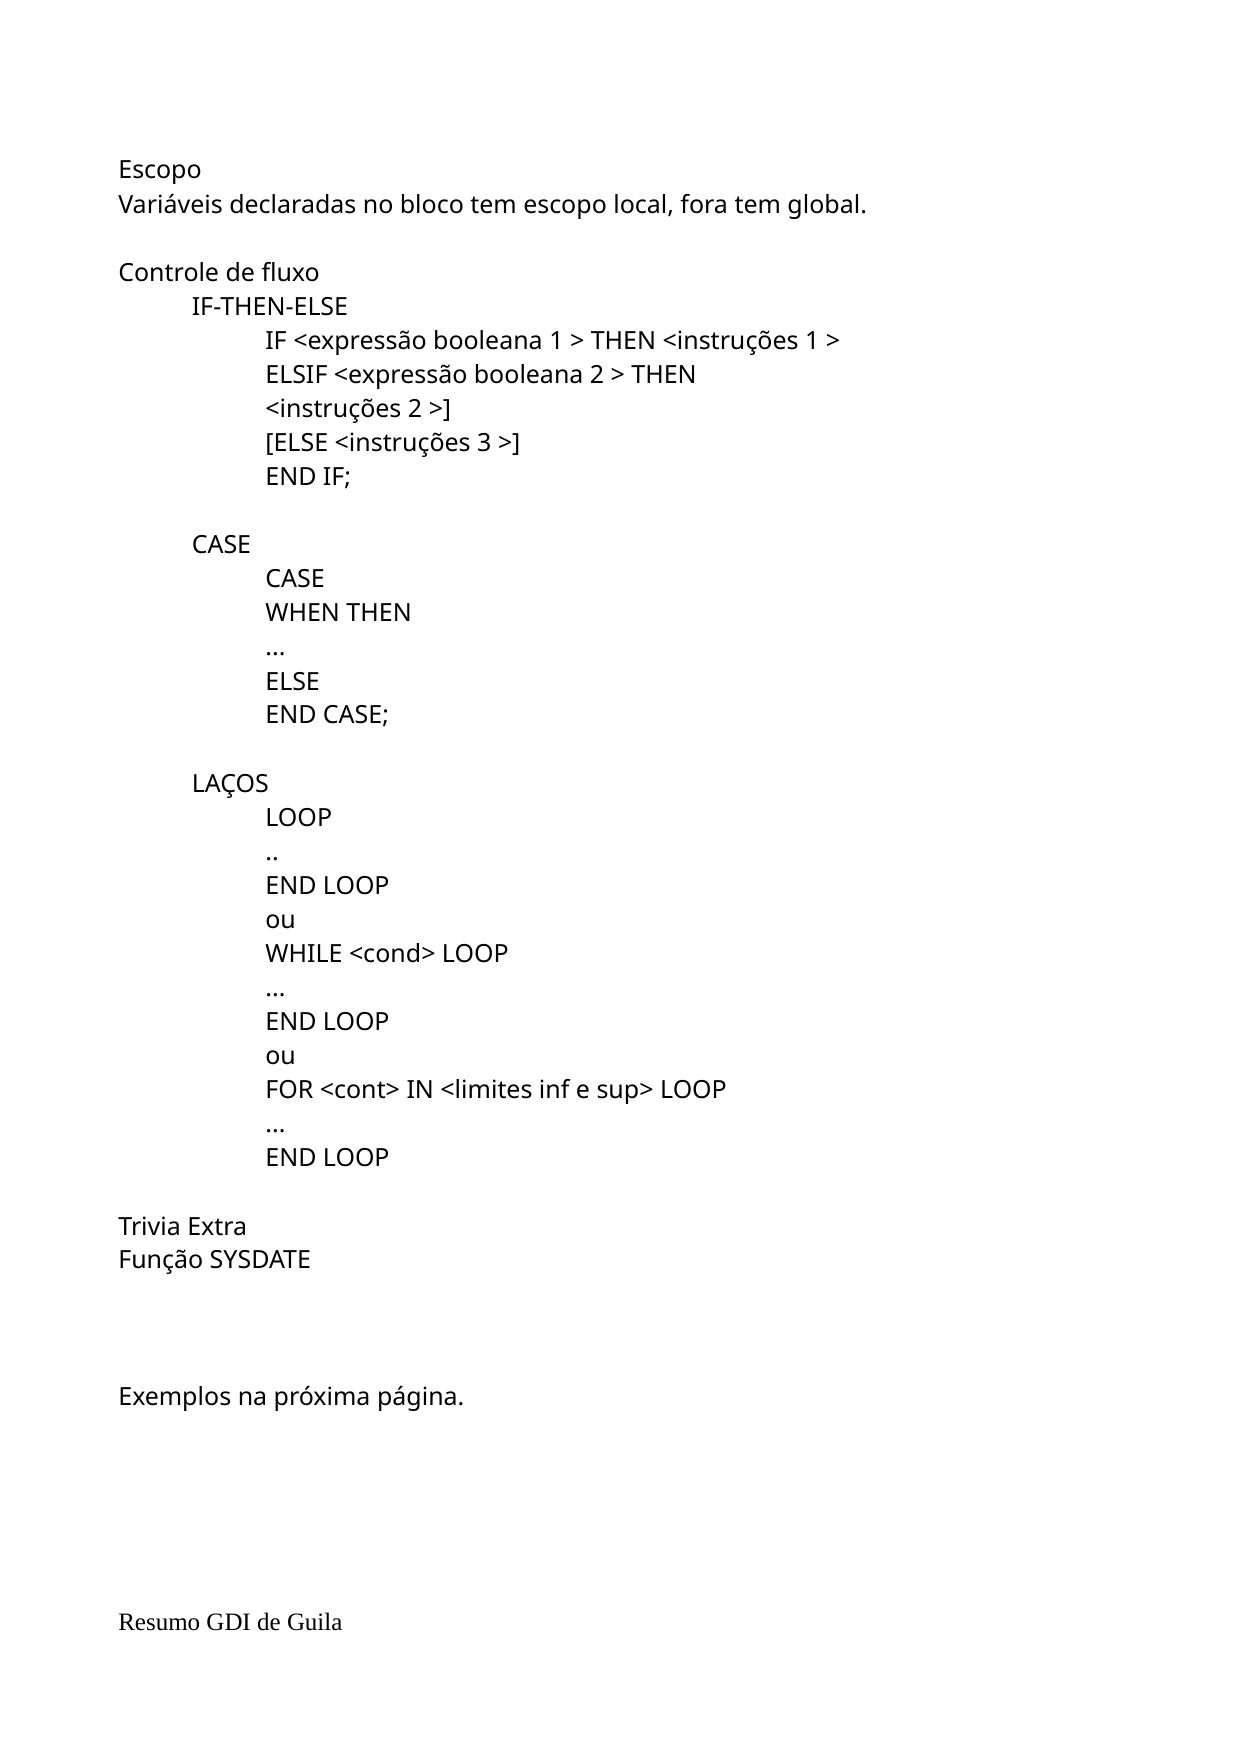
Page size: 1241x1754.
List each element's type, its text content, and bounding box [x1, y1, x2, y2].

text CASE [118, 561, 1122, 595]
text END LOOP [118, 1004, 1122, 1038]
text [ELSE <instruções 3 >] [118, 425, 1122, 459]
text Variáveis declaradas no bloco tem escopo local, fora tem global. [118, 186, 1122, 220]
text WHILE <cond> LOOP [118, 936, 1122, 970]
text ou [118, 902, 1122, 936]
text ou [118, 1038, 1122, 1072]
text ELSE [118, 663, 1122, 697]
text END LOOP [118, 867, 1122, 902]
text ... [118, 970, 1122, 1004]
text END LOOP [118, 1140, 1122, 1174]
text LAÇOS [118, 765, 1122, 799]
text IF <expressão booleana 1 > THEN <instruções 1 > [118, 322, 1122, 357]
text ELSIF <expressão booleana 2 > THEN [118, 357, 1122, 391]
text .. [118, 833, 1122, 867]
text Trivia Extra [118, 1208, 1122, 1242]
text END IF; [118, 459, 1122, 493]
text Escopo [118, 152, 1122, 186]
text Controle de fluxo [118, 254, 1122, 288]
text END CASE; [118, 697, 1122, 731]
text Exemplos na próxima página. [118, 1378, 1122, 1412]
text <instruções 2 >] [118, 391, 1122, 425]
text WHEN THEN [118, 595, 1122, 629]
text LOOP [118, 799, 1122, 833]
text IF-THEN-ELSE [118, 288, 1122, 322]
text ... [118, 1106, 1122, 1140]
text CASE [118, 527, 1122, 561]
text Função SYSDATE [118, 1242, 1122, 1276]
text ... [118, 629, 1122, 663]
text FOR <cont> IN <limites inf e sup> LOOP [118, 1072, 1122, 1106]
